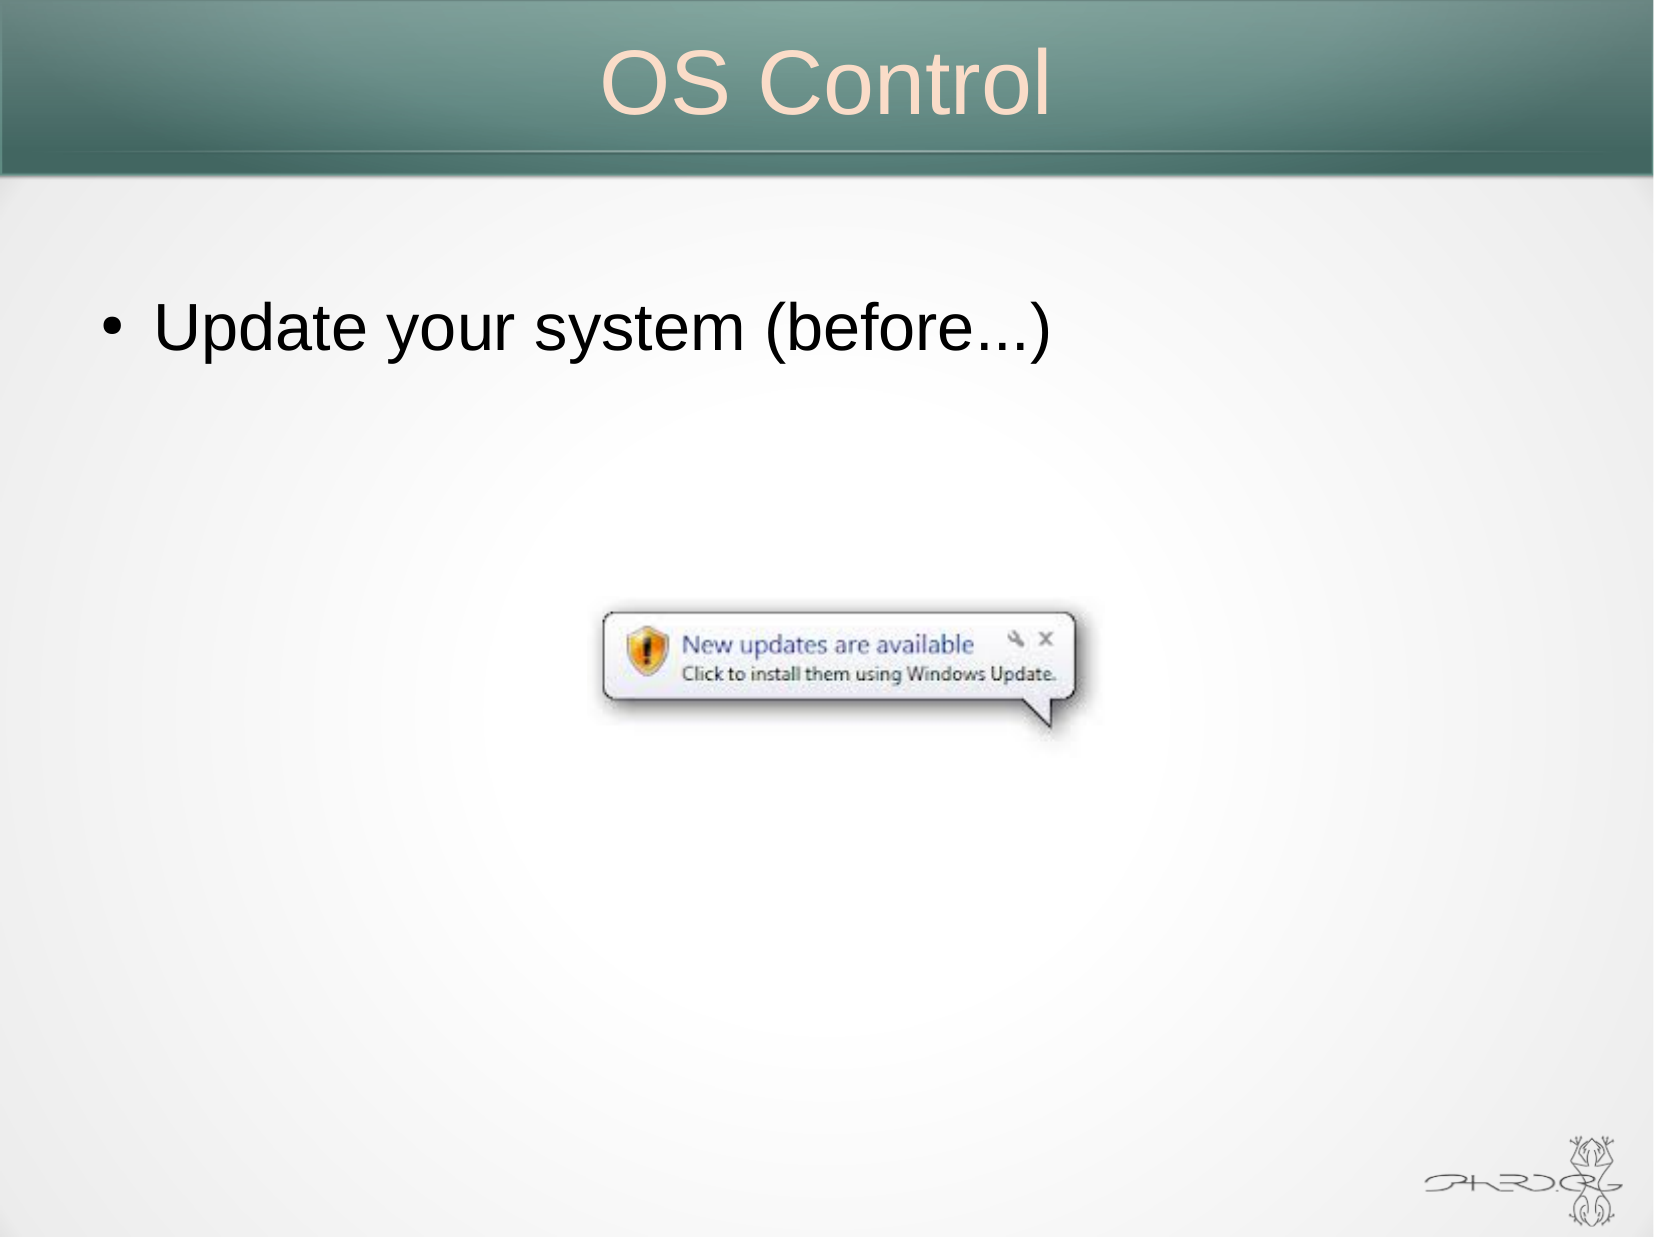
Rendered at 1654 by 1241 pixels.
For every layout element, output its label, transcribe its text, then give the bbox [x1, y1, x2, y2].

picture [0, 0, 1654, 1237]
title OS Control [82, 11, 1571, 154]
list Update your system (before...) [82, 290, 1571, 1010]
